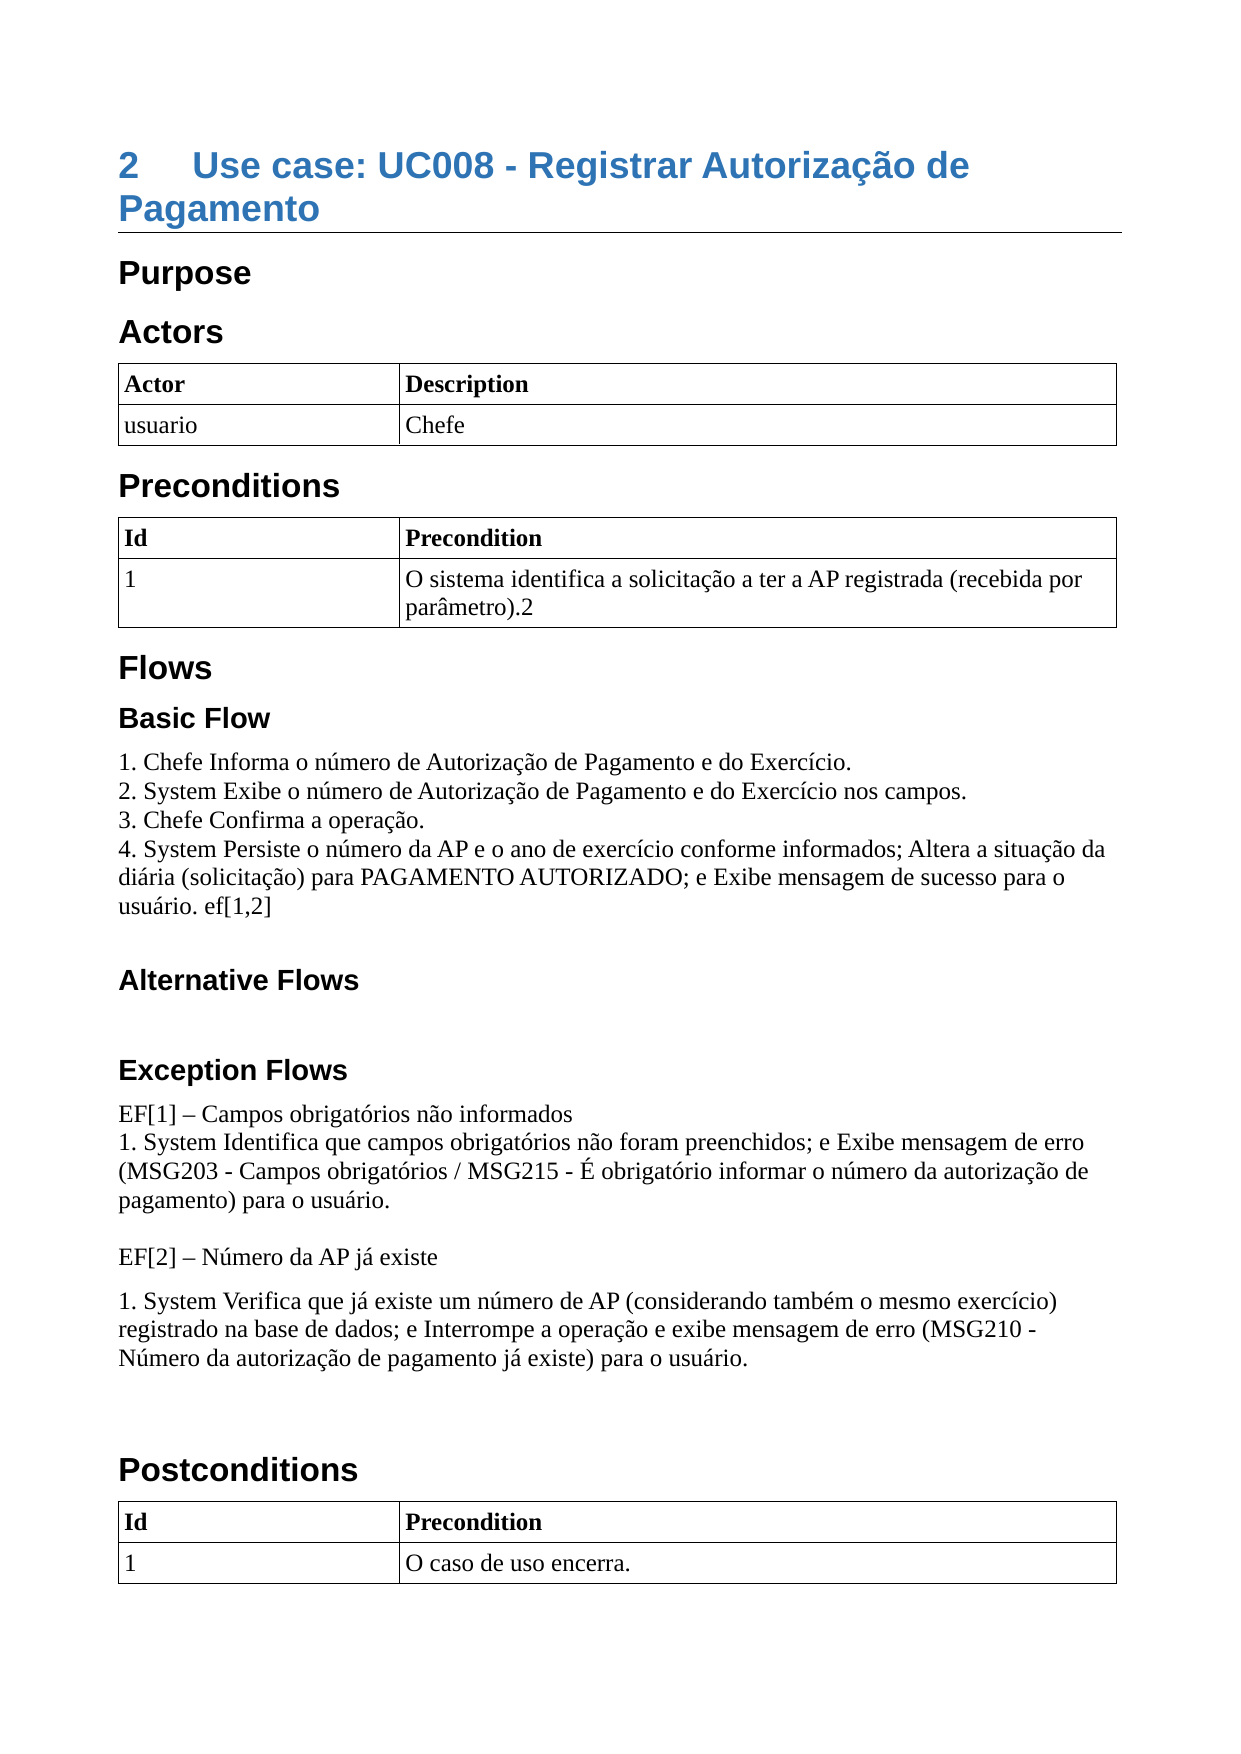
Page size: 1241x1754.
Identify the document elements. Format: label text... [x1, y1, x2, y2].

table_header Id [119, 1502, 399, 1542]
table_header Precondition [400, 1502, 1116, 1542]
table_header Precondition [400, 518, 1116, 557]
subtitle Use case: UC008 - Registrar Autorização de Pagamento [118, 143, 1122, 232]
table_header Id [119, 518, 399, 557]
subtitle Postconditions [118, 1450, 1122, 1489]
table_cell usuario [119, 405, 399, 444]
subtitle Exception Flows [118, 1053, 1122, 1086]
table_cell O sistema identifica a solicitação a ter a AP registrada (recebida por parâmetro).2 [400, 559, 1116, 627]
subtitle Purpose [118, 253, 1122, 291]
table_header Actor [119, 364, 399, 404]
table_cell 1 [119, 1543, 399, 1583]
text 1. System Identifica que campos obrigatórios não foram preenchidos; e Exibe mensagem de erro (MSG203 - Campos obrigatórios / MSG215 - É obrigatório informar o número da autorização de pagamento) para o usuário. [118, 1127, 1122, 1214]
table_cell 1 [119, 559, 399, 627]
text EF[2] – Número da AP já existe [118, 1242, 1122, 1271]
table_header Description [400, 364, 1116, 404]
subtitle Alternative Flows [118, 963, 1122, 997]
subtitle Flows [118, 648, 1122, 687]
table_cell O caso de uso encerra. [400, 1543, 1116, 1583]
text EF[1] – Campos obrigatórios não informados [118, 1099, 1122, 1127]
subtitle Preconditions [118, 466, 1122, 504]
text 3. Chefe Confirma a operação. [118, 805, 1122, 834]
table_cell Chefe [400, 405, 1116, 444]
text 1. System Verifica que já existe um número de AP (considerando também o mesmo exercício) registrado na base de dados; e Interrompe a operação e exibe mensagem de erro (MSG210 - Número da autorização de pagamento já existe) para o usuário. [118, 1286, 1122, 1372]
subtitle Actors [118, 312, 1122, 351]
text 2. System Exibe o número de Autorização de Pagamento e do Exercício nos campos. [118, 776, 1122, 805]
text 4. System Persiste o número da AP e o ano de exercício conforme informados; Altera a situação da diária (solicitação) para PAGAMENTO AUTORIZADO; e Exibe mensagem de sucesso para o usuário. ef[1,2] [118, 834, 1122, 920]
subtitle Basic Flow [118, 701, 1122, 735]
text 1. Chefe Informa o número de Autorização de Pagamento e do Exercício. [118, 747, 1122, 776]
